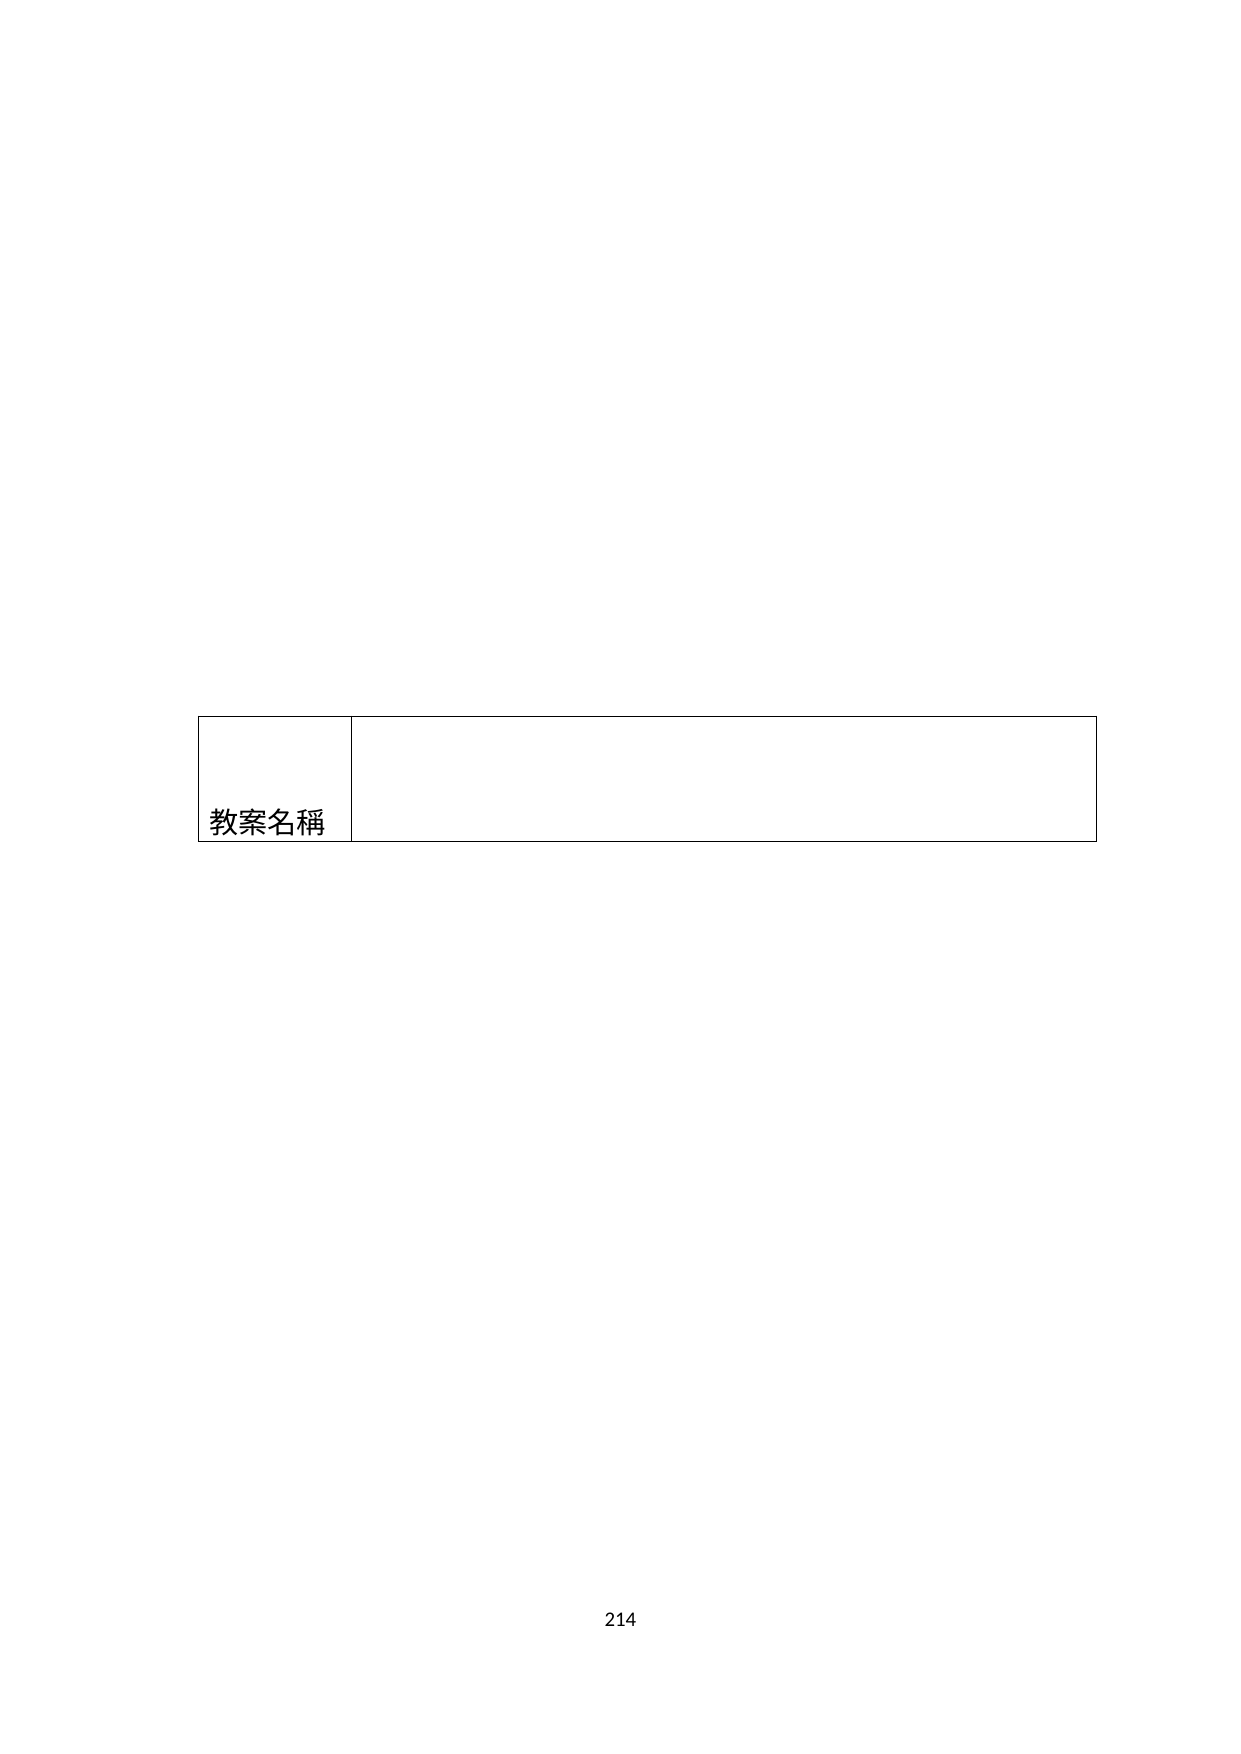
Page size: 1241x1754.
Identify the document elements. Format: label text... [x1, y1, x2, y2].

table_header 教案名稱 [199, 717, 351, 841]
table_header [352, 717, 1096, 841]
